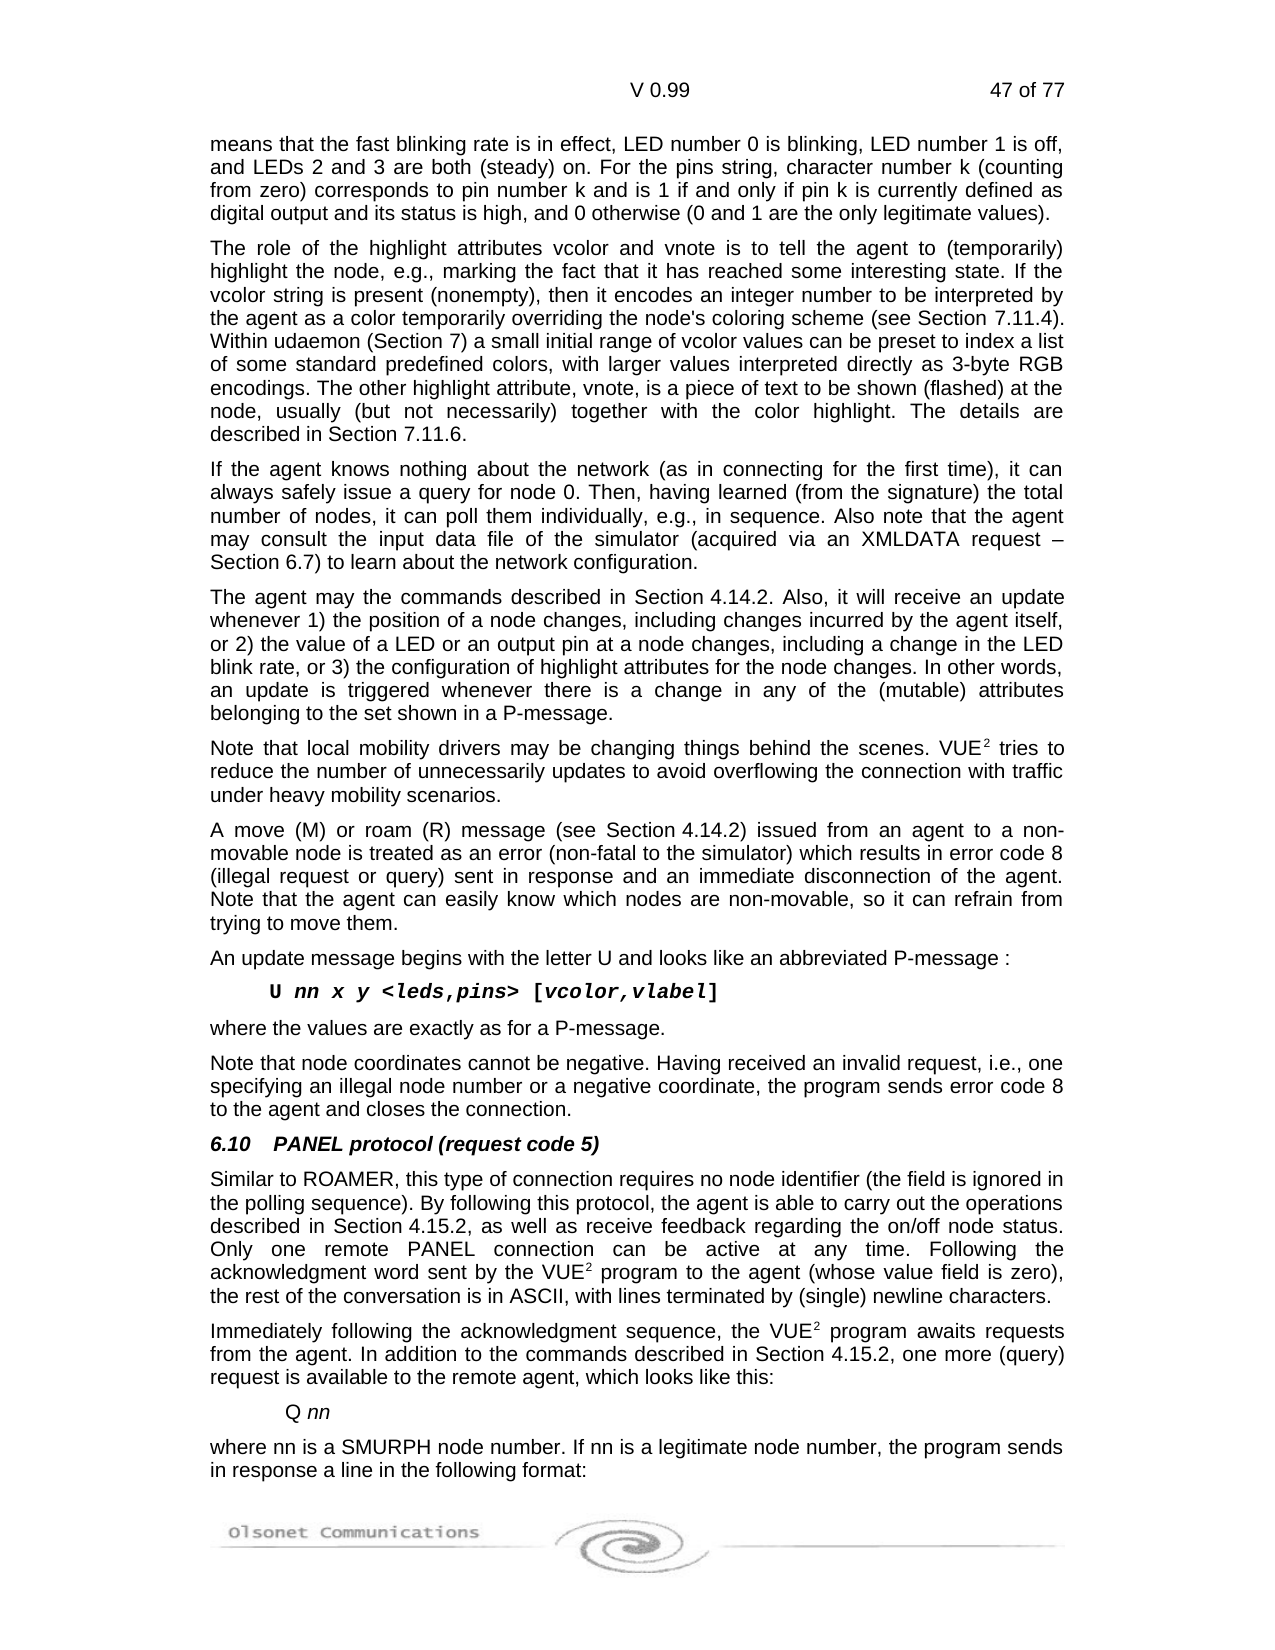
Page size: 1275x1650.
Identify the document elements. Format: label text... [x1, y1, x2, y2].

text If the agent knows nothing about the network (as in connecting for the first time), it can always safely issue a query for node 0. Then, having learned (from the signature) the total number of nodes, it can poll them individually, e.g., in sequence. Also note that the agent may consult the input data file of the simulator (acquired via an XMLDATA request – Section 6.7) to learn about the network configuration. [210, 458, 1065, 574]
text An update message begins with the letter U and looks like an abbreviated P-message : [210, 946, 1065, 969]
text The agent may the commands described in Section 4.14.2. Also, it will receive an update whenever 1) the position of a node changes, including changes incurred by the agent itself, or 2) the value of a LED or an output pin at a node changes, including a change in the LED blink rate, or 3) the configuration of highlight attributes for the node changes. In other words, an update is triggered whenever there is a change in any of the (mutable) attributes belonging to the set shown in a P-message. [210, 586, 1065, 725]
text Q nn [210, 1401, 1065, 1424]
subtitle PANEL protocol (request code 5) [210, 1133, 1065, 1156]
text Note that node coordinates cannot be negative. Having received an invalid request, i.e., one specifying an illegal node number or a negative coordinate, the program sends error code 8 to the agent and closes the connection. [210, 1052, 1065, 1121]
text The role of the highlight attributes vcolor and vnote is to tell the agent to (temporarily) highlight the node, e.g., marking the fact that it has reached some interesting state. If the vcolor string is present (nonempty), then it encodes an integer number to be interpreted by the agent as a color temporarily overriding the node's coloring scheme (see Section 7.11.4). Within udaemon (Section 7) a small initial range of vcolor values can be preset to index a list of some standard predefined colors, with larger values interpreted directly as 3-byte RGB encodings. The other highlight attribute, vnote, is a piece of text to be shown (flashed) at the node, usually (but not necessarily) together with the color highlight. The details are described in Section 7.11.6. [210, 237, 1065, 446]
text Immediately following the acknowledgment sequence, the VUE2 program awaits requests from the agent. In addition to the commands described in Section 4.15.2, one more (query) request is available to the remote agent, which looks like this: [210, 1319, 1065, 1389]
text where nn is a SMURPH node number. If nn is a legitimate node number, the program sends in response a line in the following format: [210, 1436, 1065, 1482]
text where the values are exactly as for a P-message. [210, 1017, 1065, 1040]
picture [210, 1504, 1065, 1596]
text U nn x y <leds,pins> [vcolor,vlabel] [269, 981, 1065, 1005]
text Similar to ROAMER, this type of connection requires no node identifier (the field is ignored in the polling sequence). By following this protocol, the agent is able to carry out the operations described in Section 4.15.2, as well as receive feedback regarding the on/off node status. Only one remote PANEL connection can be active at any time. Following the acknowledgment word sent by the VUE2 program to the agent (whose value field is zero), the rest of the conversation is in ASCII, with lines terminated by (single) newline characters. [210, 1168, 1065, 1307]
text Note that local mobility drivers may be changing things behind the scenes. VUE2 tries to reduce the number of unnecessarily updates to avoid overflowing the connection with traffic under heavy mobility scenarios. [210, 737, 1065, 806]
text A move (M) or roam (R) message (see Section 4.14.2) issued from an agent to a non-movable node is treated as an error (non-fatal to the simulator) which results in error code 8 (illegal request or query) sent in response and an immediate disconnection of the agent. Note that the agent can easily know which nodes are non-movable, so it can refrain from trying to move them. [210, 818, 1065, 934]
text means that the fast blinking rate is in effect, LED number 0 is blinking, LED number 1 is off, and LEDs 2 and 3 are both (steady) on. For the pins string, character number k (counting from zero) corresponds to pin number k and is 1 if and only if pin k is currently defined as digital output and its status is high, and 0 otherwise (0 and 1 are the only legitimate values). [210, 132, 1065, 225]
